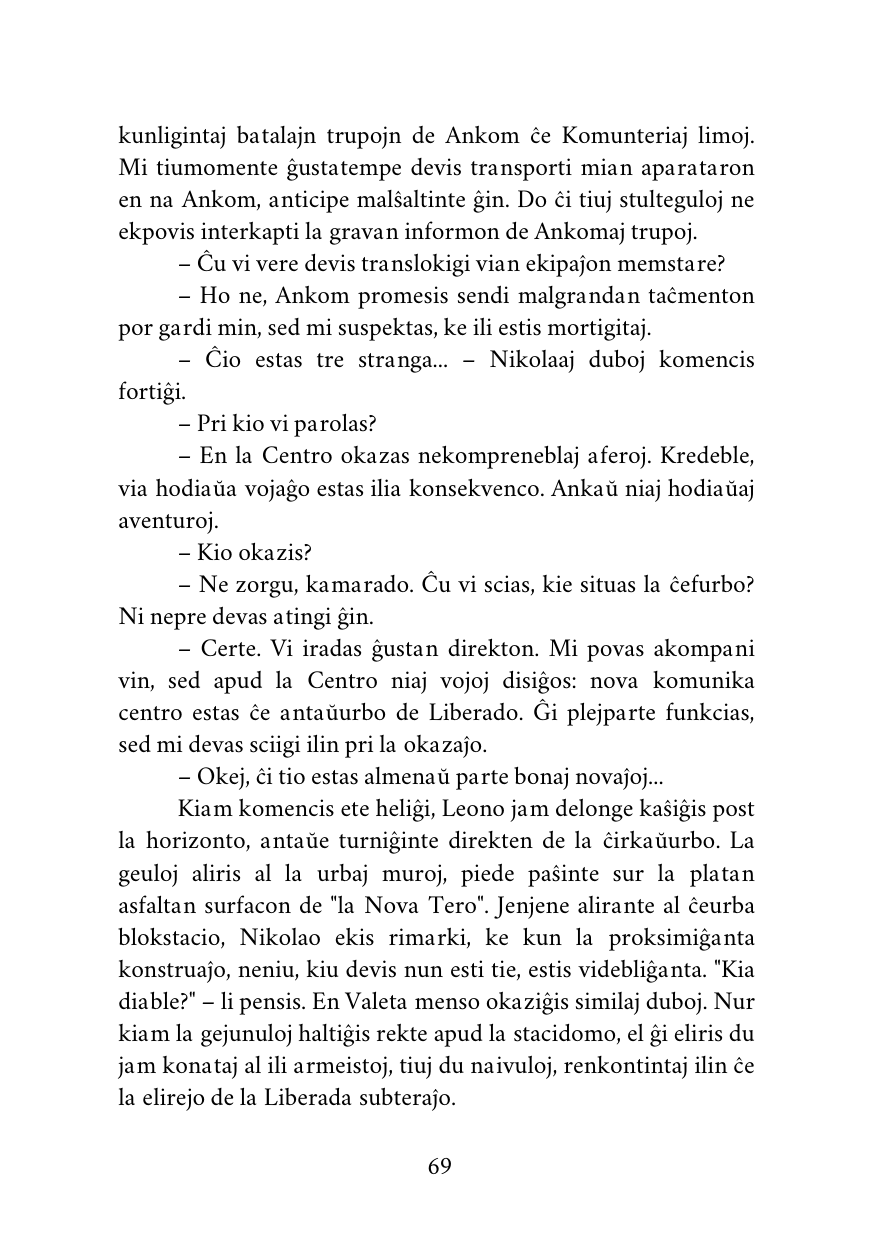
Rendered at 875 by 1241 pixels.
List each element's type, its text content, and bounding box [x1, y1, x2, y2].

text – Ĉu vi vere devis translokigi vian ekipaĵon memstare? [118, 246, 756, 278]
text kunligintaj batalajn trupojn de Ankom ĉe Komunteriaj limoj. Mi tiumomente ĝustatempe devis transporti mian aparataron en na Ankom, anticipe malŝaltinte ĝin. Do ĉi tiuj stulteguloj ne ekpovis interkapti la gravan informon de Ankomaj trupoj. [118, 118, 756, 246]
text – Pri kio vi parolas? [118, 407, 756, 439]
text – En la Centro okazas nekompreneblaj aferoj. Kredeble, via hodiaŭa vojaĝo estas ilia konsekvenco. Ankaŭ niaj hodiaŭaj aventuroj. [118, 439, 756, 535]
text Kiam komencis ete heliĝi, Leono jam delonge kaŝiĝis post la horizonto, antaŭe turniĝinte direkten de la ĉirkaŭurbo. La geuloj aliris al la urbaj muroj, piede paŝinte sur la platan asfaltan surfacon de "la Nova Tero". Jenjene alirante al ĉeurba blokstacio, Nikolao ekis rimarki, ke kun la proksimiĝanta konstruaĵo, neniu, kiu devis nun esti tie, estis videbliĝanta. "Kia diable?" – li pensis. En Valeta menso okaziĝis similaj duboj. Nur kiam la gejunuloj haltiĝis rekte apud la stacidomo, el ĝi eliris du jam konataj al ili armeistoj, tiuj du naivuloj, renkontintaj ilin ĉe la elirejo de la Liberada subteraĵo. [118, 792, 756, 1113]
text – Ne zorgu, kamarado. Ĉu vi scias, kie situas la ĉefurbo? Ni nepre devas atingi ĝin. [118, 567, 756, 631]
text – Okej, ĉi tio estas almenaŭ parte bonaj novaĵoj... [118, 760, 756, 792]
text – Certe. Vi iradas ĝustan direkton. Mi povas akompani vin, sed apud la Centro niaj vojoj disiĝos: nova komunika centro estas ĉe antaŭurbo de Liberado. Ĝi plejparte funkcias, sed mi devas sciigi ilin pri la okazaĵo. [118, 631, 756, 760]
text – Kio okazis? [118, 535, 756, 567]
text – Ĉio estas tre stranga... – Nikolaaj duboj komencis fortiĝi. [118, 343, 756, 407]
text – Ho ne, Ankom promesis sendi malgrandan taĉmenton por gardi min, sed mi suspektas, ke ili estis mortigitaj. [118, 278, 756, 343]
